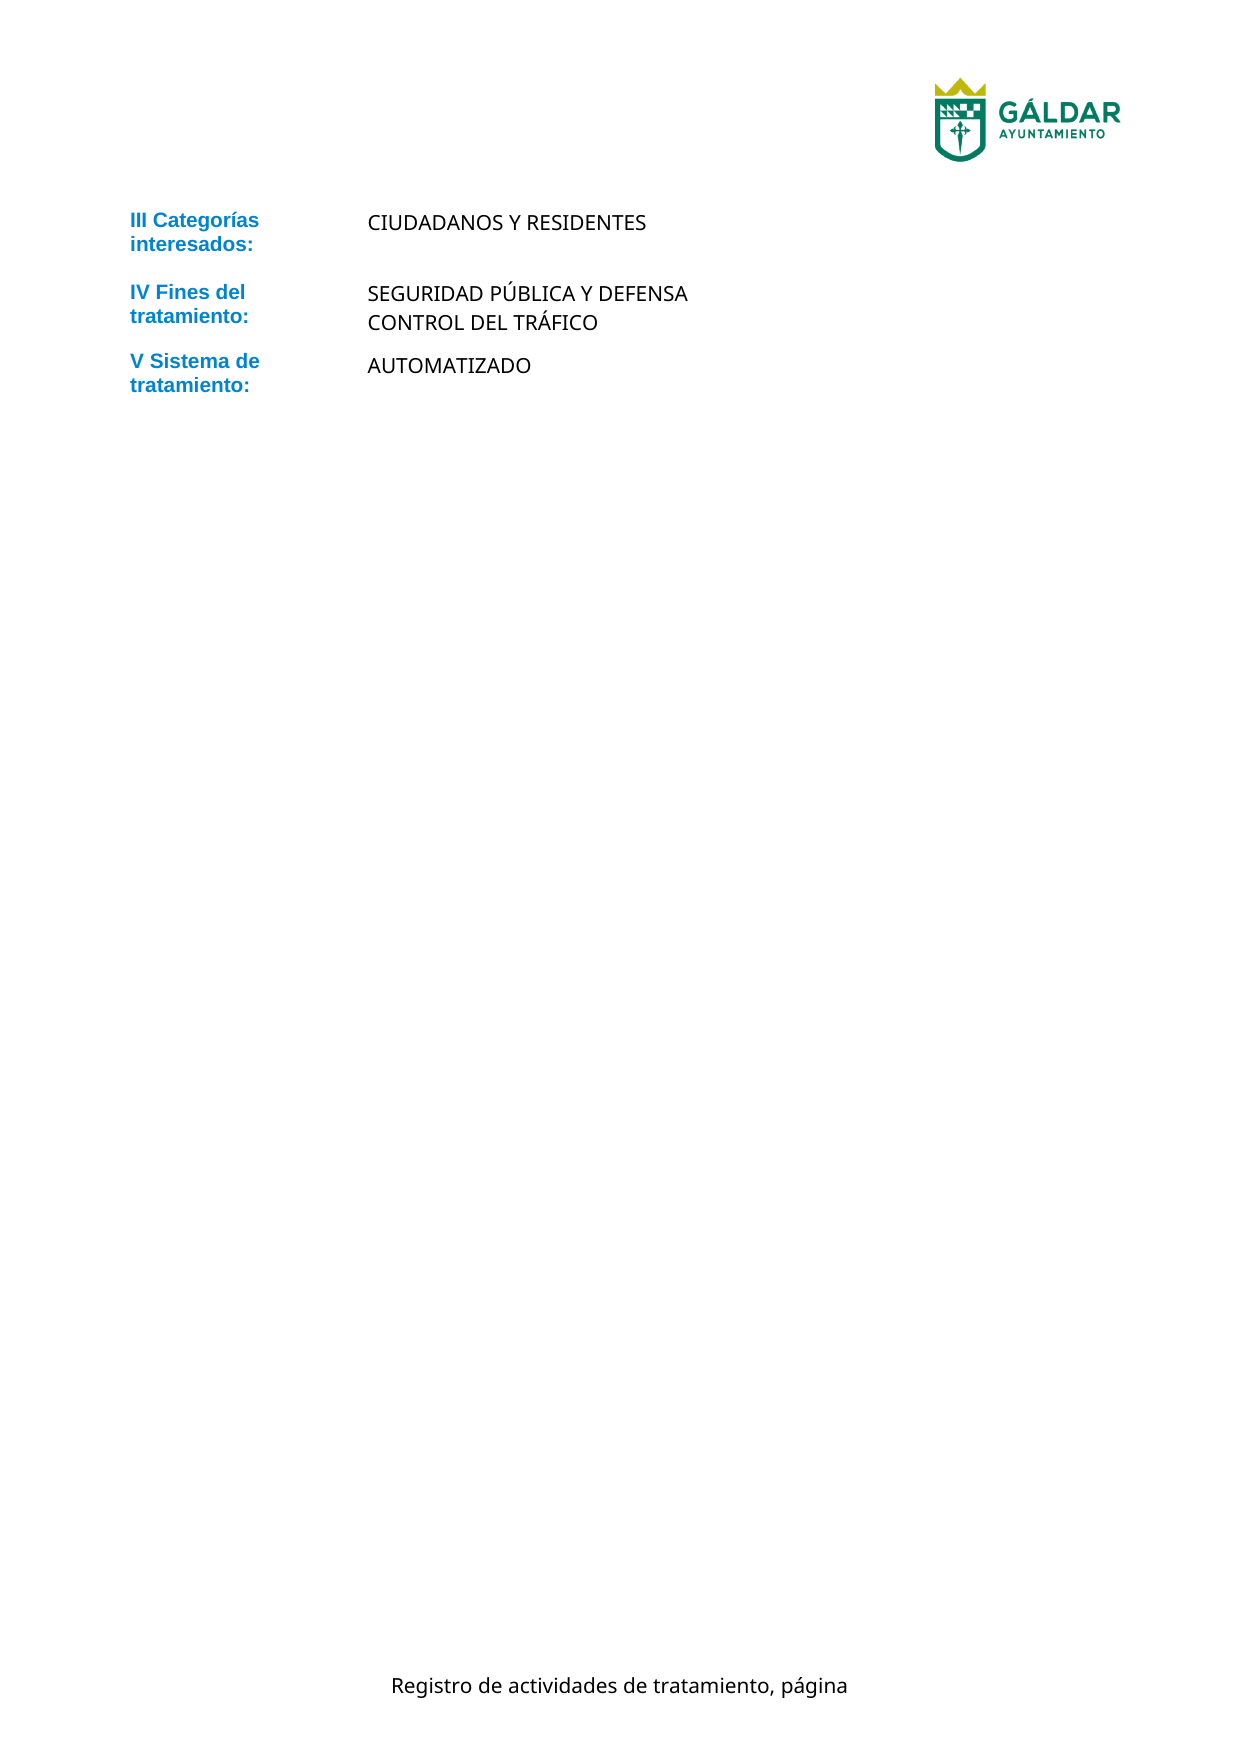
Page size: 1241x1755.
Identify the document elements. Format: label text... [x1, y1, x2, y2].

table_cell SEGURIDAD PÚBLICA Y DEFENSA CONTROL DEL TRÁFICO [343, 268, 1123, 340]
table_cell CIUDADANOS Y RESIDENTES [343, 196, 1123, 268]
table_cell V Sistema de tratamiento: [119, 340, 343, 399]
table_cell III Categorías interesados: [119, 196, 343, 268]
table_cell AUTOMATIZADO [343, 340, 1123, 399]
table_cell IV Fines del tratamiento: [119, 268, 343, 340]
